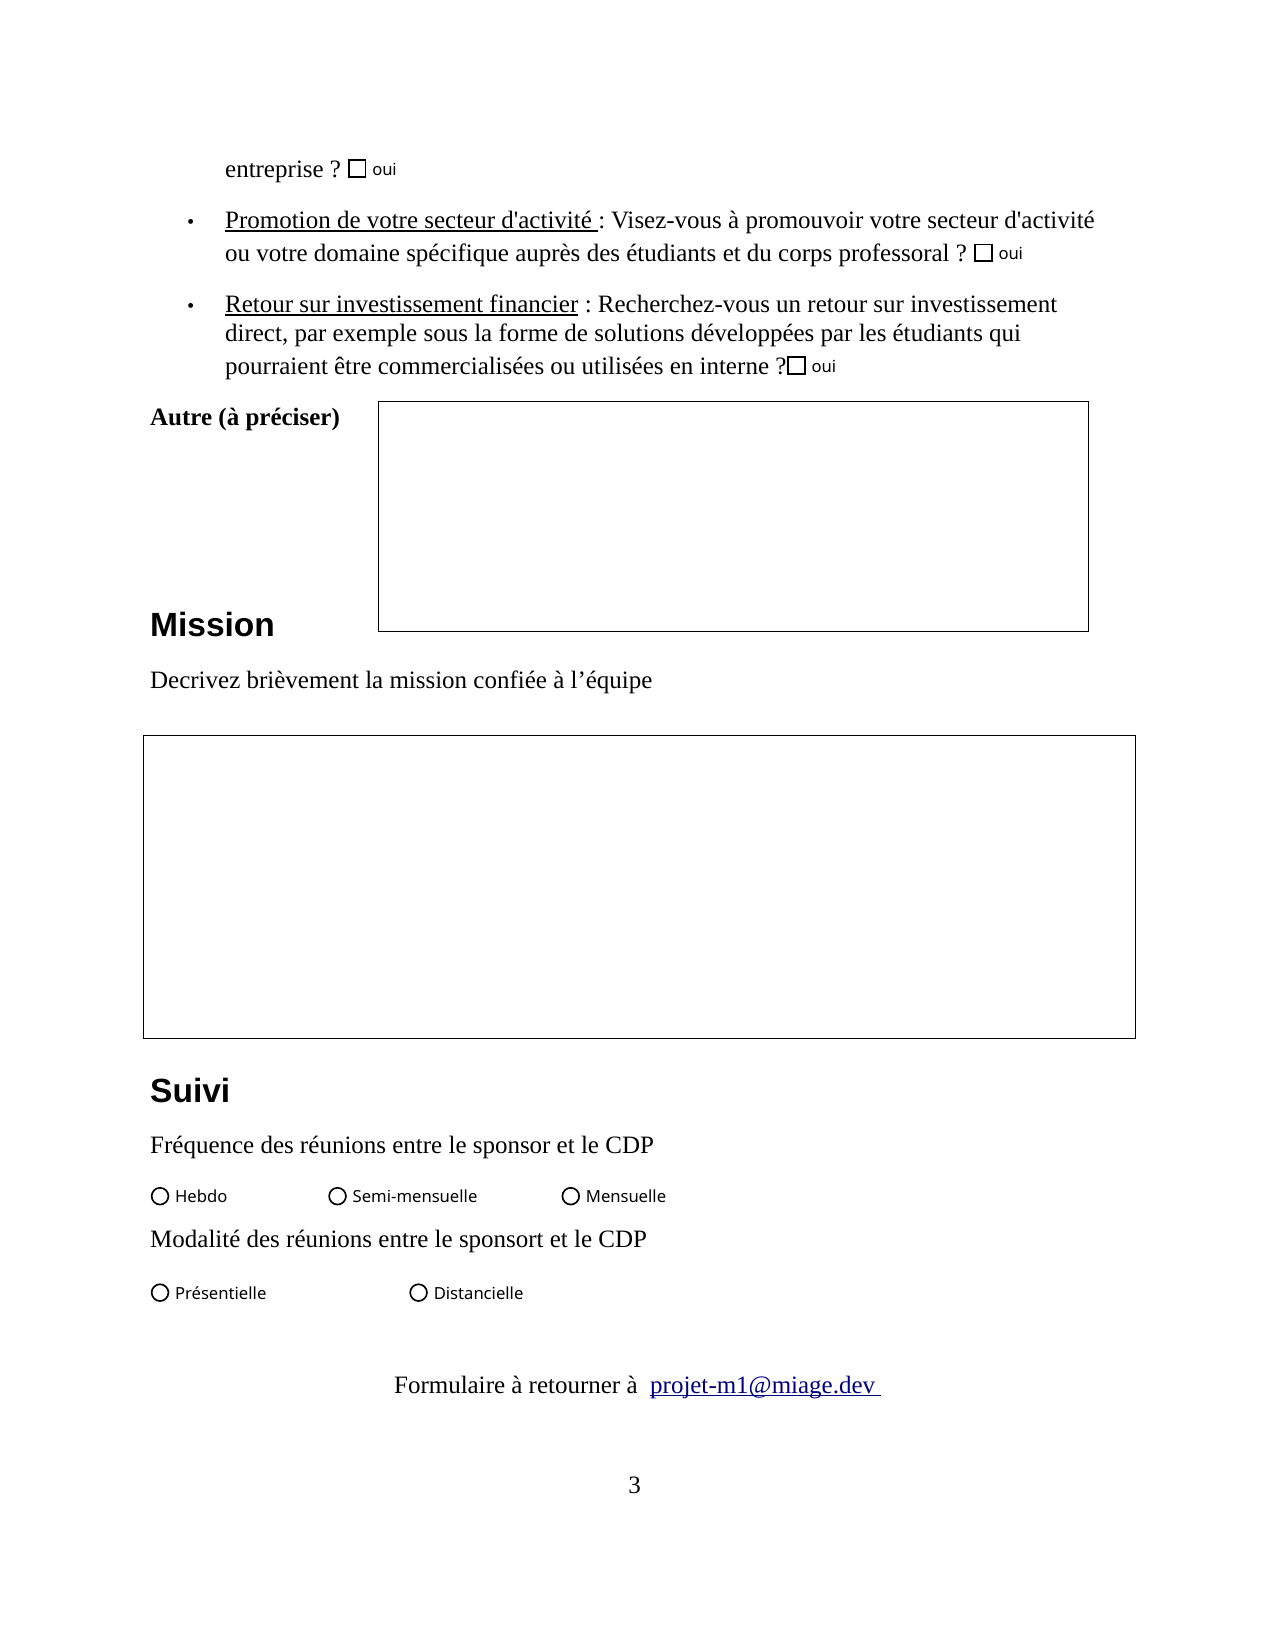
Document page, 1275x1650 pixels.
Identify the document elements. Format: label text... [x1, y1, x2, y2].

list [430, 150, 1125, 187]
text [1089, 402, 1125, 431]
list entreprise ? [187, 150, 347, 187]
subtitle Mission [150, 605, 1125, 643]
list Promotion de votre secteur d'activité : Visez-vous à promouvoir votre secteur d'activité ou votre domaine spécifique auprès des étudiants et du corps professoral ? [187, 205, 1125, 271]
text Formulaire à retourner à projet-m1@miage.dev [150, 1370, 1125, 1399]
subtitle Suivi [150, 1070, 1125, 1109]
text Autre (à préciser) [150, 402, 378, 431]
text Fréquence des réunions entre le sponsor et le CDP [150, 1131, 1125, 1159]
list Retour sur investissement financier : Recherchez-vous un retour sur investissement direct, par exemple sous la forme de solutions développées par les étudiants qui pourraient être commercialisées ou utilisées en interne ? [187, 289, 1125, 384]
text Decrivez brièvement la mission confiée à l’équipe [150, 665, 1125, 694]
text Modalité des réunions entre le sponsort et le CDP [150, 1224, 1125, 1253]
